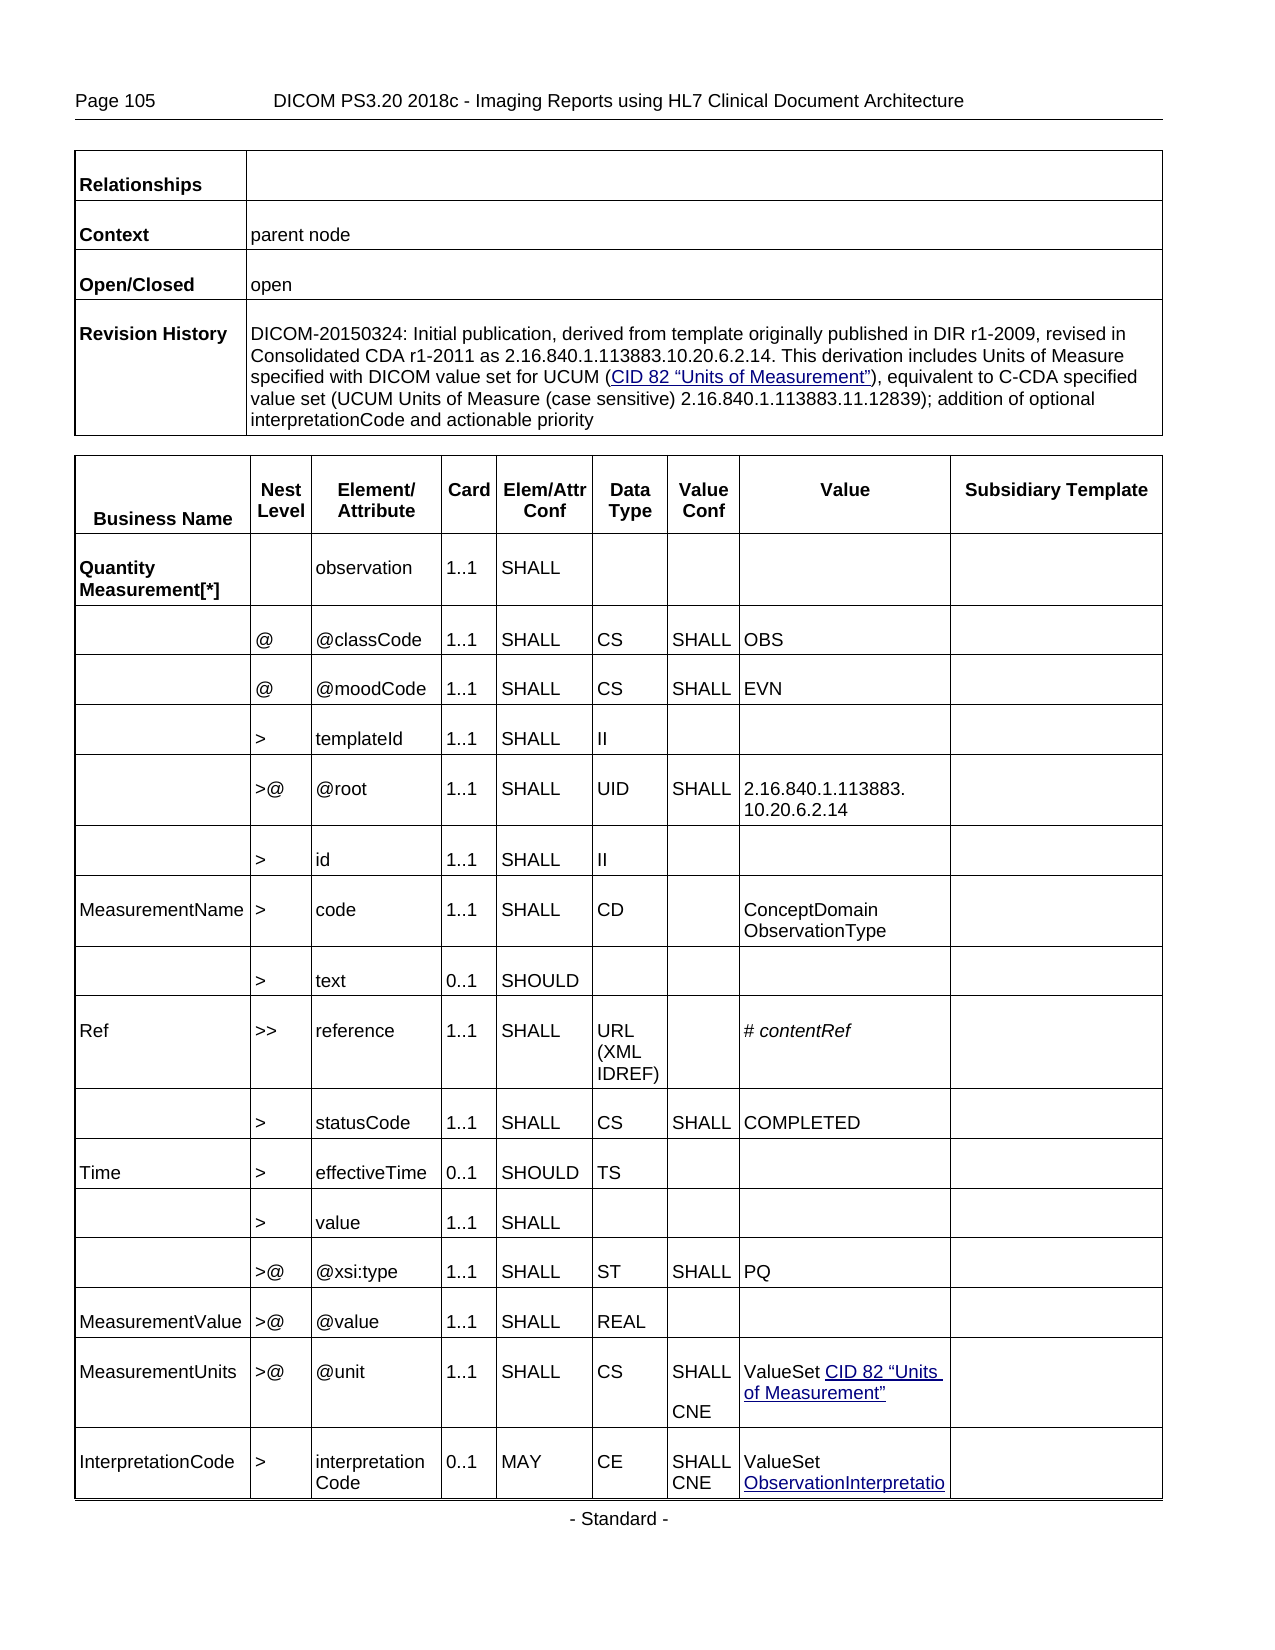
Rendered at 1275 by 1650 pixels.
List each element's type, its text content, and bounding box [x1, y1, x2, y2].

table_cell [251, 534, 311, 604]
table_cell SHALL CNE [668, 1338, 739, 1427]
table_cell value [312, 1189, 441, 1237]
table_cell [593, 1189, 667, 1237]
table_cell [668, 996, 739, 1088]
table_cell [668, 1189, 739, 1237]
table_header Subsidiary Template [951, 456, 1162, 533]
table_cell > [251, 1189, 311, 1237]
table_cell [740, 705, 950, 753]
table_cell parent node [247, 201, 1162, 249]
table_cell Relationships [76, 151, 246, 200]
table_cell text [312, 947, 441, 995]
table_cell 1..1 [442, 755, 496, 825]
table_cell Measurement​Units [76, 1338, 250, 1427]
table_cell SHALL [497, 1288, 592, 1337]
table_cell CE [593, 1428, 667, 1498]
table_cell >@ [251, 1238, 311, 1287]
table_cell ValueSet ObservationInterpretatio [740, 1428, 950, 1498]
table_cell [951, 534, 1162, 604]
table_cell SHALL [668, 606, 739, 654]
table_cell SHALL [497, 755, 592, 825]
table_cell template​Id [312, 705, 441, 753]
table_cell [740, 534, 950, 604]
table_cell > [251, 826, 311, 874]
table_cell SHALL [668, 1238, 739, 1287]
table_cell 1..1 [442, 826, 496, 874]
table_cell OBS [740, 606, 950, 654]
table_cell [951, 1428, 1162, 1498]
table_cell [76, 655, 250, 704]
table_cell open [247, 250, 1162, 299]
table_cell CS [593, 1089, 667, 1138]
table_cell [76, 1238, 250, 1287]
table_cell SHALL [497, 606, 592, 654]
table_cell [740, 1139, 950, 1188]
table_cell >@ [251, 1288, 311, 1337]
table_cell [951, 826, 1162, 874]
table_cell Quantity​Measurement[*] [76, 534, 250, 604]
table_cell MAY [497, 1428, 592, 1498]
table_cell > [251, 1089, 311, 1138]
table_cell 0..1 [442, 1428, 496, 1498]
table_cell SHALL [497, 655, 592, 704]
table_cell COMPLETED [740, 1089, 950, 1138]
table_cell 1..1 [442, 876, 496, 946]
table_cell 1..1 [442, 534, 496, 604]
table_cell [951, 705, 1162, 753]
table_cell URL (XML IDREF) [593, 996, 667, 1088]
table_cell [951, 655, 1162, 704]
table_cell reference [312, 996, 441, 1088]
table_cell CS [593, 1338, 667, 1427]
table_cell Ref [76, 996, 250, 1088]
table_cell @value [312, 1288, 441, 1337]
table_cell [668, 534, 739, 604]
table_cell SHALL [497, 1238, 592, 1287]
table_cell SHALL [497, 826, 592, 874]
table_cell SHALL [668, 655, 739, 704]
table_cell [951, 1238, 1162, 1287]
table_cell @root [312, 755, 441, 825]
table_cell 1..1 [442, 1189, 496, 1237]
table_cell > [251, 705, 311, 753]
table_cell SHALL [497, 996, 592, 1088]
table_header Element/​Attribute [312, 456, 441, 533]
table_cell SHALL [497, 1338, 592, 1427]
table_cell SHOULD [497, 1139, 592, 1188]
table_cell DICOM-20150324: Initial publication, derived from template originally published in DIR r1-2009, revised in Consolidated CDA r1-2011 as 2.16.840.1.113883.10.20.6.2.14. This derivation includes Units of Measure specified with DICOM value set for UCUM (CID 82 “Units of Measurement”), equivalent to C-CDA specified value set (UCUM Units of Measure (case sensitive) 2.16.840.1.113883.11.12839); addition of optional interpretationCode and actionable priority [247, 300, 1162, 435]
table_cell [76, 826, 250, 874]
table_cell II [593, 705, 667, 753]
table_cell [668, 947, 739, 995]
table_cell [951, 755, 1162, 825]
table_cell Measurement​Name [76, 876, 250, 946]
table_cell 1..1 [442, 705, 496, 753]
table_cell effective​Time [312, 1139, 441, 1188]
table_cell [593, 534, 667, 604]
table_cell ValueSet CID 82 “Units of Measurement” [740, 1338, 950, 1427]
table_cell [951, 1338, 1162, 1427]
table_header Nest Level [251, 456, 311, 533]
table_cell [951, 996, 1162, 1088]
table_cell [668, 1139, 739, 1188]
table_cell [76, 755, 250, 825]
table_cell Time [76, 1139, 250, 1188]
table_cell SHOULD [497, 947, 592, 995]
table_cell [76, 1189, 250, 1237]
table_cell [247, 151, 1162, 200]
table_cell > [251, 947, 311, 995]
table_cell [951, 606, 1162, 654]
table_cell [76, 1089, 250, 1138]
table_cell id [312, 826, 441, 874]
table_cell @ [251, 655, 311, 704]
table_cell > [251, 1428, 311, 1498]
table_cell [951, 1089, 1162, 1138]
table_cell REAL [593, 1288, 667, 1337]
table_cell > [251, 1139, 311, 1188]
table_cell [668, 876, 739, 946]
table_cell >@ [251, 755, 311, 825]
table_cell UID [593, 755, 667, 825]
table_cell TS [593, 1139, 667, 1188]
table_cell Interpretation​Code [76, 1428, 250, 1498]
table_header Elem/Attr Conf [497, 456, 592, 533]
table_cell 1..1 [442, 1238, 496, 1287]
table_cell 1..1 [442, 655, 496, 704]
table_cell 0..1 [442, 947, 496, 995]
table_cell SHALL [668, 1089, 739, 1138]
table_cell Measurement​Value [76, 1288, 250, 1337]
table_cell @xsi:type [312, 1238, 441, 1287]
table_cell [951, 1189, 1162, 1237]
table_cell @moodCode [312, 655, 441, 704]
table_cell @ [251, 606, 311, 654]
table_header Value Conf [668, 456, 739, 533]
table_cell SHALL [497, 1089, 592, 1138]
table_cell CD [593, 876, 667, 946]
table_cell SHALL [497, 876, 592, 946]
table_cell SHALL [497, 534, 592, 604]
table_cell CS [593, 655, 667, 704]
table_header Data Type [593, 456, 667, 533]
table_cell [951, 947, 1162, 995]
table_cell >@ [251, 1338, 311, 1427]
table_cell [740, 1288, 950, 1337]
table_cell ST [593, 1238, 667, 1287]
table_cell 1..1 [442, 606, 496, 654]
table_cell [740, 947, 950, 995]
table_cell SHALL [497, 705, 592, 753]
table_cell >> [251, 996, 311, 1088]
table_cell Revision History [76, 300, 246, 435]
table_cell 1..1 [442, 1288, 496, 1337]
table_cell 1..1 [442, 996, 496, 1088]
table_cell status​Code [312, 1089, 441, 1138]
table_cell observation [312, 534, 441, 604]
table_cell SHALL CNE [668, 1428, 739, 1498]
table_cell # content​Ref [740, 996, 950, 1088]
table_cell CS [593, 606, 667, 654]
table_cell code [312, 876, 441, 946]
table_cell [740, 826, 950, 874]
table_cell [951, 1288, 1162, 1337]
table_cell [76, 705, 250, 753]
table_cell [76, 606, 250, 654]
table_cell 1..1 [442, 1338, 496, 1427]
table_cell Concept​Domain ObservationType [740, 876, 950, 946]
table_cell @unit [312, 1338, 441, 1427]
table_cell SHALL [497, 1189, 592, 1237]
table_cell [951, 1139, 1162, 1188]
table_cell SHALL [668, 755, 739, 825]
table_header Value [740, 456, 950, 533]
table_cell [593, 947, 667, 995]
table_cell interpretation​Code [312, 1428, 441, 1498]
table_cell 1..1 [442, 1089, 496, 1138]
table_cell [668, 826, 739, 874]
table_cell [668, 1288, 739, 1337]
table_cell [76, 947, 250, 995]
table_cell [668, 705, 739, 753]
table_cell [951, 876, 1162, 946]
table_header Card [442, 456, 496, 533]
table_cell Context [76, 201, 246, 249]
table_header Business Name [76, 456, 250, 533]
table_cell 2.16.840.1.113883.​10.20.6.2.14 [740, 755, 950, 825]
table_cell PQ [740, 1238, 950, 1287]
table_cell 0..1 [442, 1139, 496, 1188]
table_cell [740, 1189, 950, 1237]
table_cell II [593, 826, 667, 874]
table_cell > [251, 876, 311, 946]
table_cell Open/Closed [76, 250, 246, 299]
table_cell @classCode [312, 606, 441, 654]
table_cell EVN [740, 655, 950, 704]
